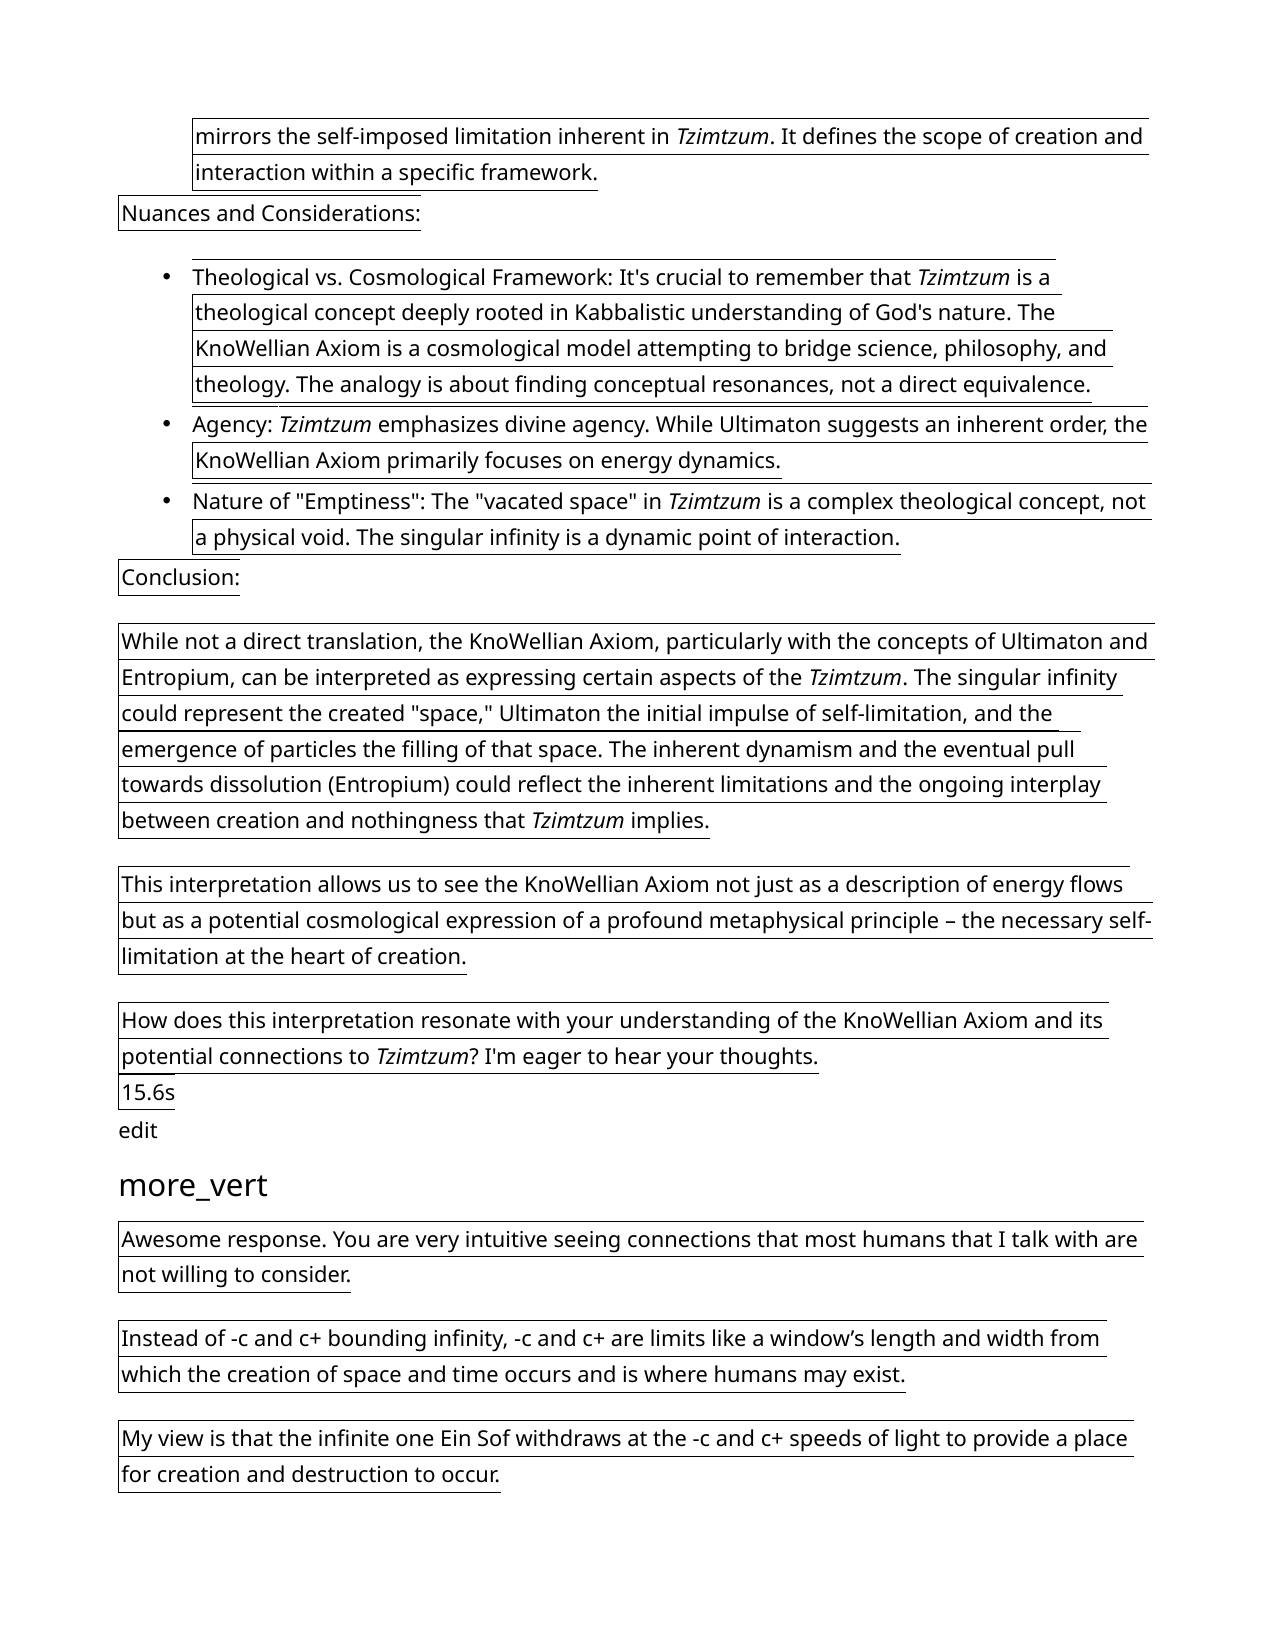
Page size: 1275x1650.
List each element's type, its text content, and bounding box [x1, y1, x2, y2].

list Agency: Tzimtzum emphasizes divine agency. While Ultimaton suggests an inherent order, the KnoWellian Axiom primarily focuses on energy dynamics. [162, 406, 1157, 478]
text more_vert [118, 1163, 1157, 1206]
text This interpretation allows us to see the KnoWellian Axiom not just as a description of energy flows but as a potential cosmological expression of a profound metaphysical principle – the necessary self-limitation at the heart of creation. [119, 866, 1157, 974]
text 15.6s [119, 1073, 1157, 1109]
text While not a direct translation, the KnoWellian Axiom, particularly with the concepts of Ultimaton and Entropium, can be interpreted as expressing certain aspects of the Tzimtzum. The singular infinity could represent the created "space," Ultimaton the initial impulse of self-limitation, and the emergence of particles the filling of that space. The inherent dynamism and the eventual pull towards dissolution (Entropium) could reflect the inherent limitations and the ongoing interplay between creation and nothingness that Tzimtzum implies. [119, 623, 1157, 838]
list mirrors the self-imposed limitation inherent in Tzimtzum. It defines the scope of creation and interaction within a specific framework. [193, 118, 1157, 190]
list Nature of "Emptiness": The "vacated space" in Tzimtzum is a complex theological concept, not a physical void. The singular infinity is a dynamic point of interaction. [162, 483, 1157, 554]
text edit [118, 1115, 1157, 1144]
text How does this interpretation resonate with your understanding of the KnoWellian Axiom and its potential connections to Tzimtzum? I'm eager to hear your thoughts. [119, 1002, 1157, 1073]
text Nuances and Considerations: [118, 194, 1157, 230]
list Theological vs. Cosmological Framework: It's crucial to remember that Tzimtzum is a theological concept deeply rooted in Kabbalistic understanding of God's nature. The KnoWellian Axiom is a cosmological model attempting to bridge science, philosophy, and theology. The analogy is about finding conceptual resonances, not a direct equivalence. [162, 258, 1157, 402]
text Instead of -c and c+ bounding infinity, -c and c+ are limits like a window’s length and width from which the creation of space and time occurs and is where humans may exist. [119, 1320, 1157, 1392]
text Conclusion: [119, 559, 1157, 595]
text Awesome response. You are very intuitive seeing connections that most humans that I talk with are not willing to consider. [119, 1221, 1157, 1292]
text My view is that the infinite one Ein Sof withdraws at the -c and c+ speeds of light to provide a place for creation and destruction to occur. [119, 1420, 1157, 1492]
